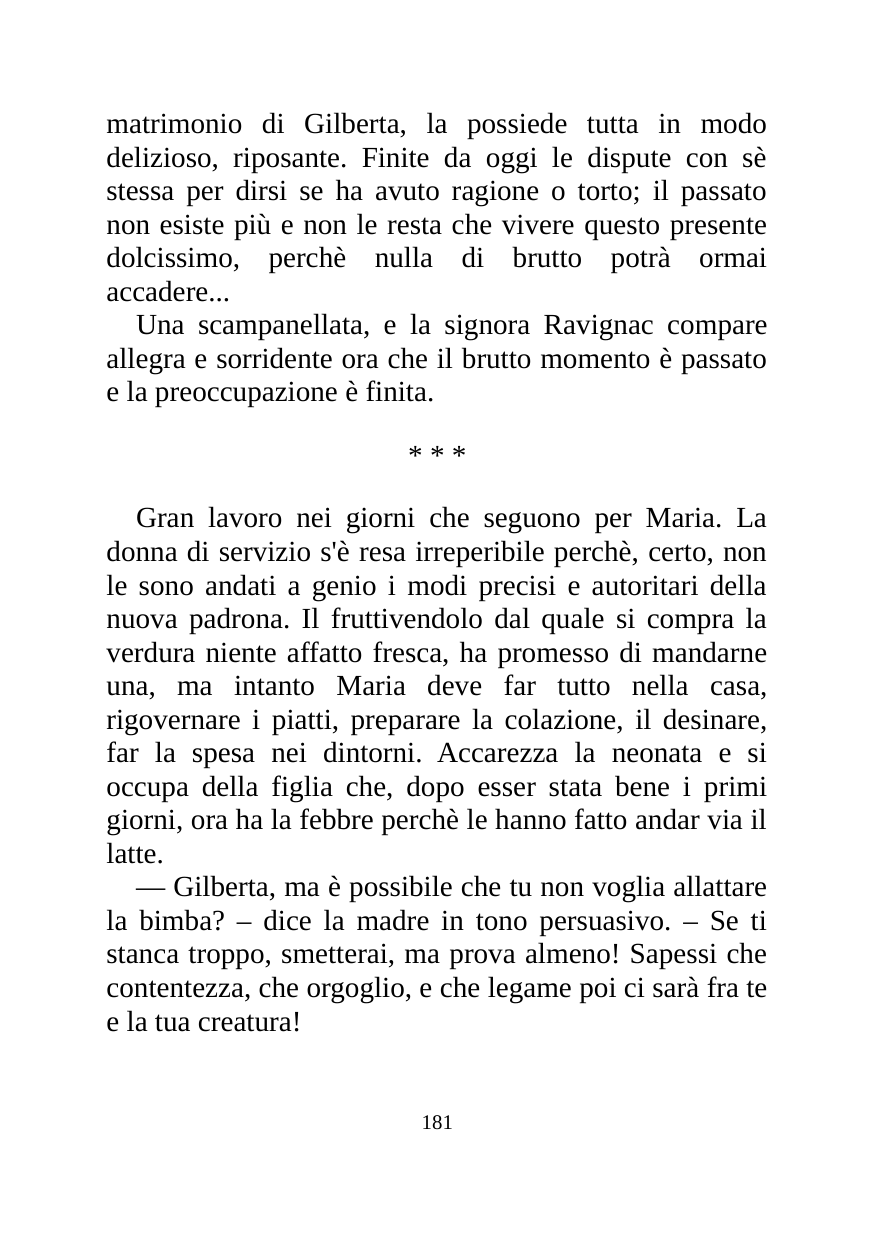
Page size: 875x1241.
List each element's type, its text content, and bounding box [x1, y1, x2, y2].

text — Gilberta, ma è possibile che tu non voglia allattare la bimba? – dice la madre in tono persuasivo. – Se ti stanca troppo, smetterai, ma prova almeno! Sapessi che contentezza, che orgoglio, e che legame poi ci sarà fra te e la tua creatura! [106, 869, 768, 1037]
text * * * [106, 438, 768, 471]
text matrimonio di Gilberta, la possiede tutta in modo delizioso, riposante. Finite da oggi le dispute con sè stessa per dirsi se ha avuto ragione o torto; il passato non esiste più e non le resta che vivere questo presente dolcissimo, perchè nulla di brutto potrà ormai accadere... [106, 106, 768, 307]
text Una scampanellata, e la signora Ravignac compare allegra e sorridente ora che il brutto momento è passato e la preoccupazione è finita. [106, 307, 768, 408]
text Gran lavoro nei giorni che seguono per Maria. La donna di servizio s'è resa irreperibile perchè, certo, non le sono andati a genio i modi precisi e autoritari della nuova padrona. Il fruttivendolo dal quale si compra la verdura niente affatto fresca, ha promesso di mandarne una, ma intanto Maria deve far tutto nella casa, rigovernare i piatti, preparare la colazione, il desinare, far la spesa nei dintorni. Accarezza la neonata e si occupa della figlia che, dopo esser stata bene i primi giorni, ora ha la febbre perchè le hanno fatto andar via il latte. [106, 501, 768, 869]
